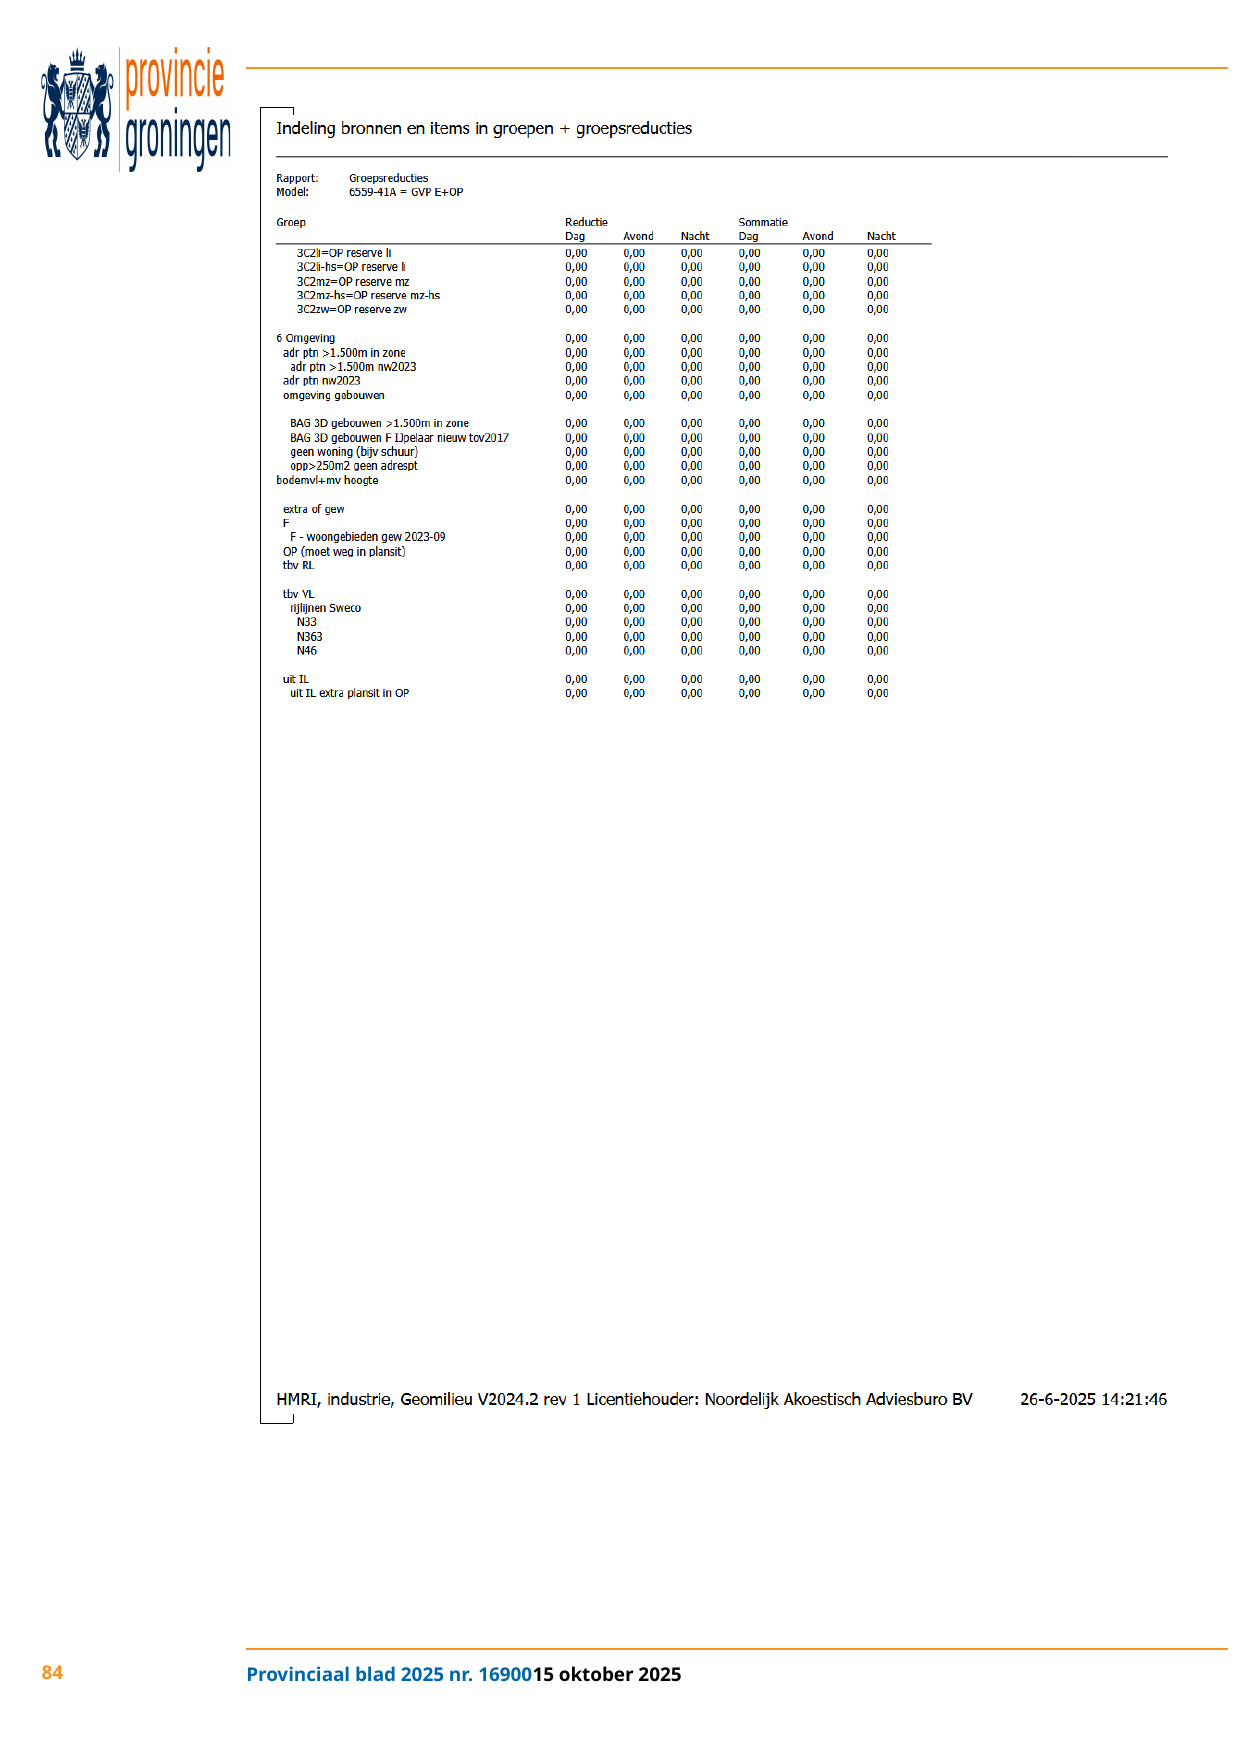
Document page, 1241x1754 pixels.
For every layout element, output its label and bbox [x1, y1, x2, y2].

picture [268, 115, 1173, 1414]
picture [41, 47, 231, 172]
